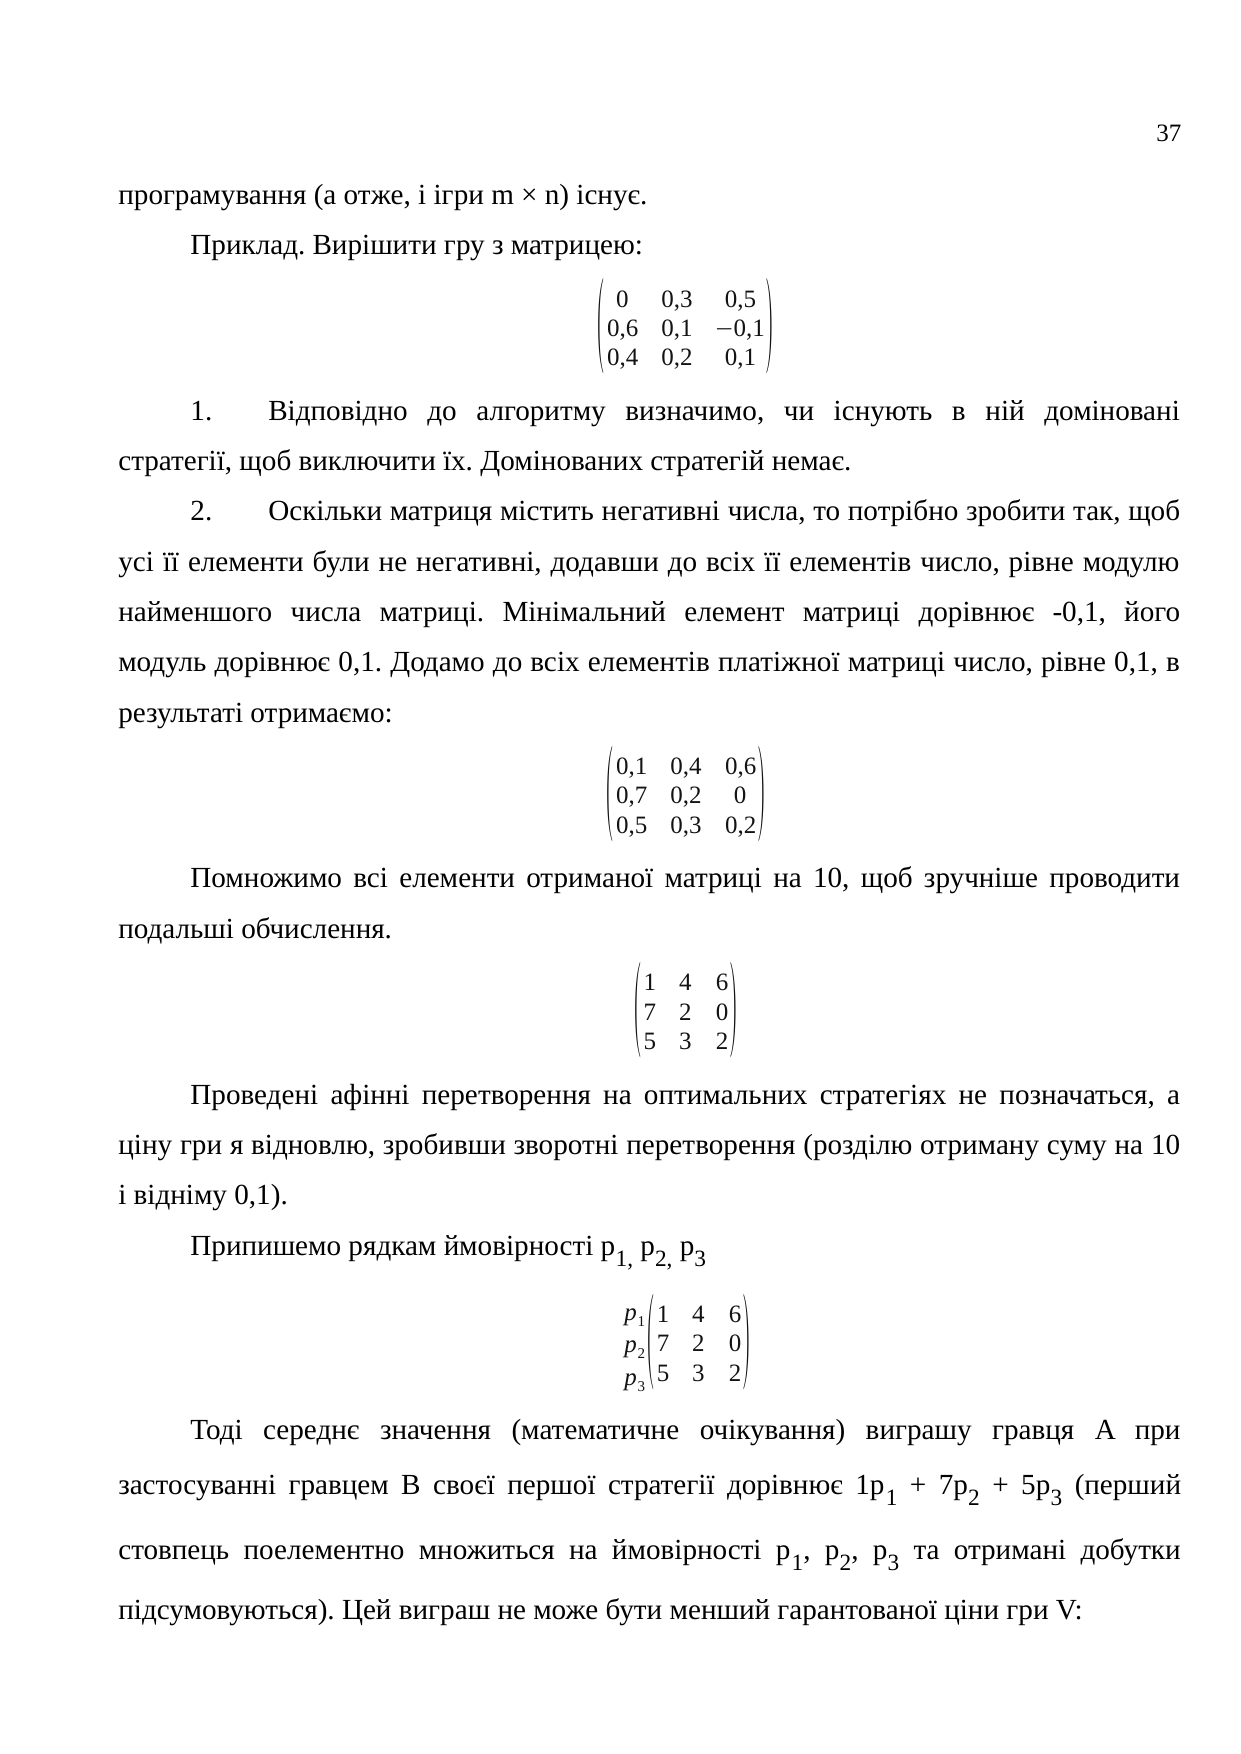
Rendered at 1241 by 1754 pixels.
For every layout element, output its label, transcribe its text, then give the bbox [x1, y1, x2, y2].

text програмування (а отже, і ігри m × n) існує. [118, 177, 1181, 211]
text Приклад. Вирішити гру з матрицею: [118, 227, 1181, 261]
text Тоді середнє значення (математичне очікування) виграшу гравця A при застосуванні гравцем B своєї першої стратегії дорівнює 1p1 + 7p2 + 5p3 (перший стовпець поелементно множиться на ймовірності p1, p2, p3 та отримані добутки підсумовуються). Цей виграш не може бути менший гарантованої ціни гри V: [118, 1412, 1181, 1626]
text Помножимо всі елементи отриманої матриці на 10, щоб зручніше проводити подальші обчислення. [118, 861, 1181, 944]
text Припишемо рядкам ймовірності p1, p2, p3 [118, 1228, 1181, 1271]
list Відповідно до алгоритму визначимо, чи існують в ній доміновані стратегії, щоб виключити їх. Домінованих стратегій немає. [118, 393, 1181, 477]
text Проведені афінні перетворення на оптимальних стратегіях не позначаться, а ціну гри я відновлю, зробивши зворотні перетворення (розділю отриману суму на 10 і відніму 0,1). [118, 1077, 1181, 1211]
list Оскільки матриця містить негативні числа, то потрібно зробити так, щоб усі її елементи були не негативні, додавши до всіх її елементів число, рівне модулю найменшого числа матриці. Мінімальний елемент матриці дорівнює -0,1, його модуль дорівнює 0,1. Додамо до всіх елементів платіжної матриці число, рівне 0,1, в результаті отримаємо: [118, 493, 1181, 728]
